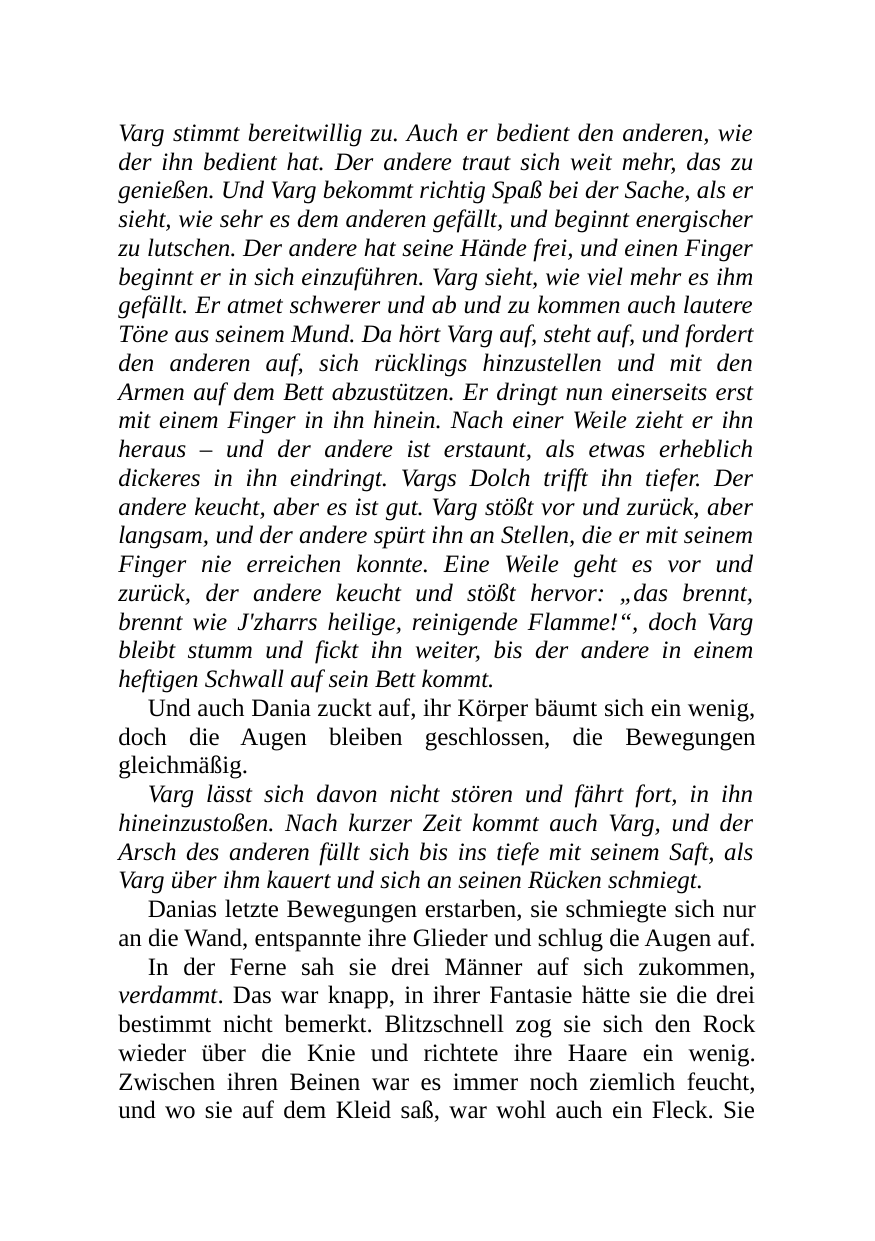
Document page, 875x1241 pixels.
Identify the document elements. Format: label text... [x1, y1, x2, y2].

text Varg stimmt bereitwillig zu. Auch er bedient den anderen, wie der ihn bedient hat. Der andere traut sich weit mehr, das zu genießen. Und Varg bekommt richtig Spaß bei der Sache, als er sieht, wie sehr es dem anderen gefällt, und beginnt energischer zu lutschen. Der andere hat seine Hände frei, und einen Finger beginnt er in sich einzuführen. Varg sieht, wie viel mehr es ihm gefällt. Er atmet schwerer und ab und zu kommen auch lautere Töne aus seinem Mund. Da hört Varg auf, steht auf, und fordert den anderen auf, sich rücklings hinzustellen und mit den Armen auf dem Bett abzustützen. Er dringt nun einerseits erst mit einem Finger in ihn hinein. Nach einer Weile zieht er ihn heraus – und der andere ist erstaunt, als etwas erheblich dickeres in ihn eindringt. Vargs Dolch trifft ihn tiefer. Der andere keucht, aber es ist gut. Varg stößt vor und zurück, aber langsam, und der andere spürt ihn an Stellen, die er mit seinem Finger nie erreichen konnte. Eine Weile geht es vor und zurück, der andere keucht und stößt hervor: „das brennt, brennt wie J'zharrs heilige, reinigende Flamme!“, doch Varg bleibt stumm und fickt ihn weiter, bis der andere in einem heftigen Schwall auf sein Bett kommt. [118, 118, 756, 693]
text Danias letzte Bewegungen erstarben, sie schmiegte sich nur an die Wand, entspannte ihre Glieder und schlug die Augen auf. [118, 894, 756, 952]
text In der Ferne sah sie drei Männer auf sich zukommen, verdammt. Das war knapp, in ihrer Fantasie hätte sie die drei bestimmt nicht bemerkt. Blitzschnell zog sie sich den Rock wieder über die Knie und richtete ihre Haare ein wenig. Zwischen ihren Beinen war es immer noch ziemlich feucht, und wo sie auf dem Kleid saß, war wohl auch ein Fleck. Sie [118, 952, 756, 1124]
text Varg lässt sich davon nicht stören und fährt fort, in ihn hineinzustoßen. Nach kurzer Zeit kommt auch Varg, und der Arsch des anderen füllt sich bis ins tiefe mit seinem Saft, als Varg über ihm kauert und sich an seinen Rücken schmiegt. [118, 779, 756, 894]
text Und auch Dania zuckt auf, ihr Körper bäumt sich ein wenig, doch die Augen bleiben geschlossen, die Bewegungen gleichmäßig. [118, 693, 756, 779]
